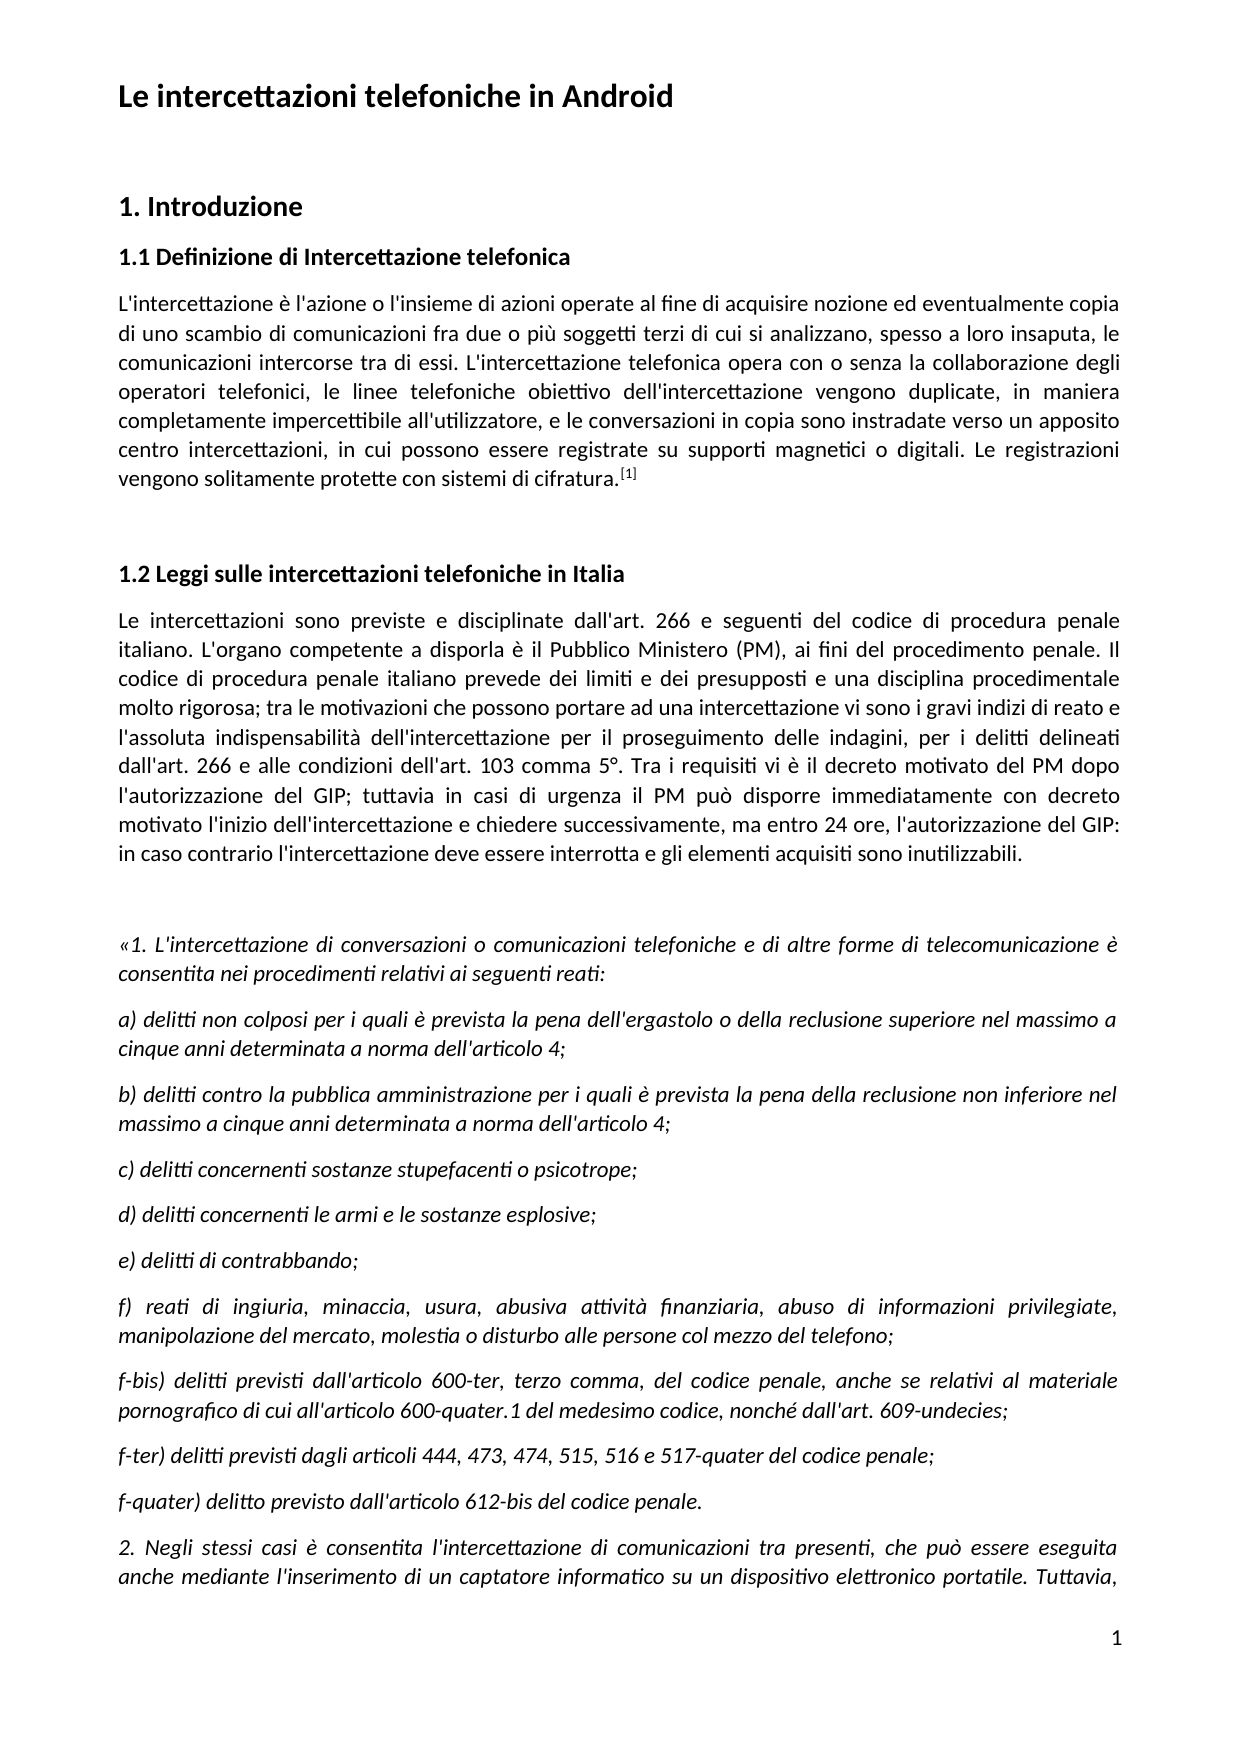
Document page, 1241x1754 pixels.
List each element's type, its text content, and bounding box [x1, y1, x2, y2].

text a) delitti non colposi per i quali è prevista la pena dell'ergastolo o della reclusione superiore nel massimo a cinque anni determinata a norma dell'articolo 4; [118, 1005, 1122, 1062]
text e) delitti di contrabbando; [118, 1246, 1122, 1274]
text f) reati di ingiuria, minaccia, usura, abusiva attività finanziaria, abuso di informazioni privilegiate, manipolazione del mercato, molestia o disturbo alle persone col mezzo del telefono; [118, 1292, 1122, 1349]
text 1. Introduzione [118, 188, 1122, 223]
text Le intercettazioni sono previste e disciplinate dall'art. 266 e seguenti del codice di procedura penale italiano. L'organo competente a disporla è il Pubblico Ministero (PM), ai fini del procedimento penale. Il codice di procedura penale italiano prevede dei limiti e dei presupposti e una disciplina procedimentale molto rigorosa; tra le motivazioni che possono portare ad una intercettazione vi sono i gravi indizi di reato e l'assoluta indispensabilità dell'intercettazione per il proseguimento delle indagini, per i delitti delineati dall'art. 266 e alle condizioni dell'art. 103 comma 5°. Tra i requisiti vi è il decreto motivato del PM dopo l'autorizzazione del GIP; tuttavia in casi di urgenza il PM può disporre immediatamente con decreto motivato l'inizio dell'intercettazione e chiedere successivamente, ma entro 24 ore, l'autorizzazione del GIP: in caso contrario l'intercettazione deve essere interrotta e gli elementi acquisiti sono inutilizzabili. [118, 606, 1122, 867]
text d) delitti concernenti le armi e le sostanze esplosive; [118, 1200, 1122, 1228]
text c) delitti concernenti sostanze stupefacenti o psicotrope; [118, 1155, 1122, 1183]
text «1. L'intercettazione di conversazioni o comunicazioni telefoniche e di altre forme di telecomunicazione è consentita nei procedimenti relativi ai seguenti reati: [118, 930, 1122, 987]
text f-bis) delitti previsti dall'articolo 600-ter, terzo comma, del codice penale, anche se relativi al materiale pornografico di cui all'articolo 600-quater.1 del medesimo codice, nonché dall'art. 609-undecies; [118, 1367, 1122, 1424]
text b) delitti contro la pubblica amministrazione per i quali è prevista la pena della reclusione non inferiore nel massimo a cinque anni determinata a norma dell'articolo 4; [118, 1080, 1122, 1137]
text Le intercettazioni telefoniche in Android [118, 75, 1122, 116]
text 1.2 Leggi sulle intercettazioni telefoniche in Italia [118, 558, 1122, 588]
text f-quater) delitto previsto dall'articolo 612-bis del codice penale. [118, 1487, 1122, 1515]
text f-ter) delitti previsti dagli articoli 444, 473, 474, 515, 516 e 517-quater del codice penale; [118, 1441, 1122, 1469]
text L'intercettazione è l'azione o l'insieme di azioni operate al fine di acquisire nozione ed eventualmente copia di uno scambio di comunicazioni fra due o più soggetti terzi di cui si analizzano, spesso a loro insaputa, le comunicazioni intercorse tra di essi. L'intercettazione telefonica opera con o senza la collaborazione degli operatori telefonici, le linee telefoniche obiettivo dell'intercettazione vengono duplicate, in maniera completamente impercettibile all'utilizzatore, e le conversazioni in copia sono instradate verso un apposito centro intercettazioni, in cui possono essere registrate su supporti magnetici o digitali. Le registrazioni vengono solitamente protette con sistemi di cifratura.[1] [118, 289, 1122, 492]
text 2. Negli stessi casi è consentita l'intercettazione di comunicazioni tra presenti, che può essere eseguita anche mediante l'inserimento di un captatore informatico su un dispositivo elettronico portatile. Tuttavia, [118, 1533, 1122, 1590]
text 1.1 Definizione di Intercettazione telefonica [118, 241, 1122, 272]
